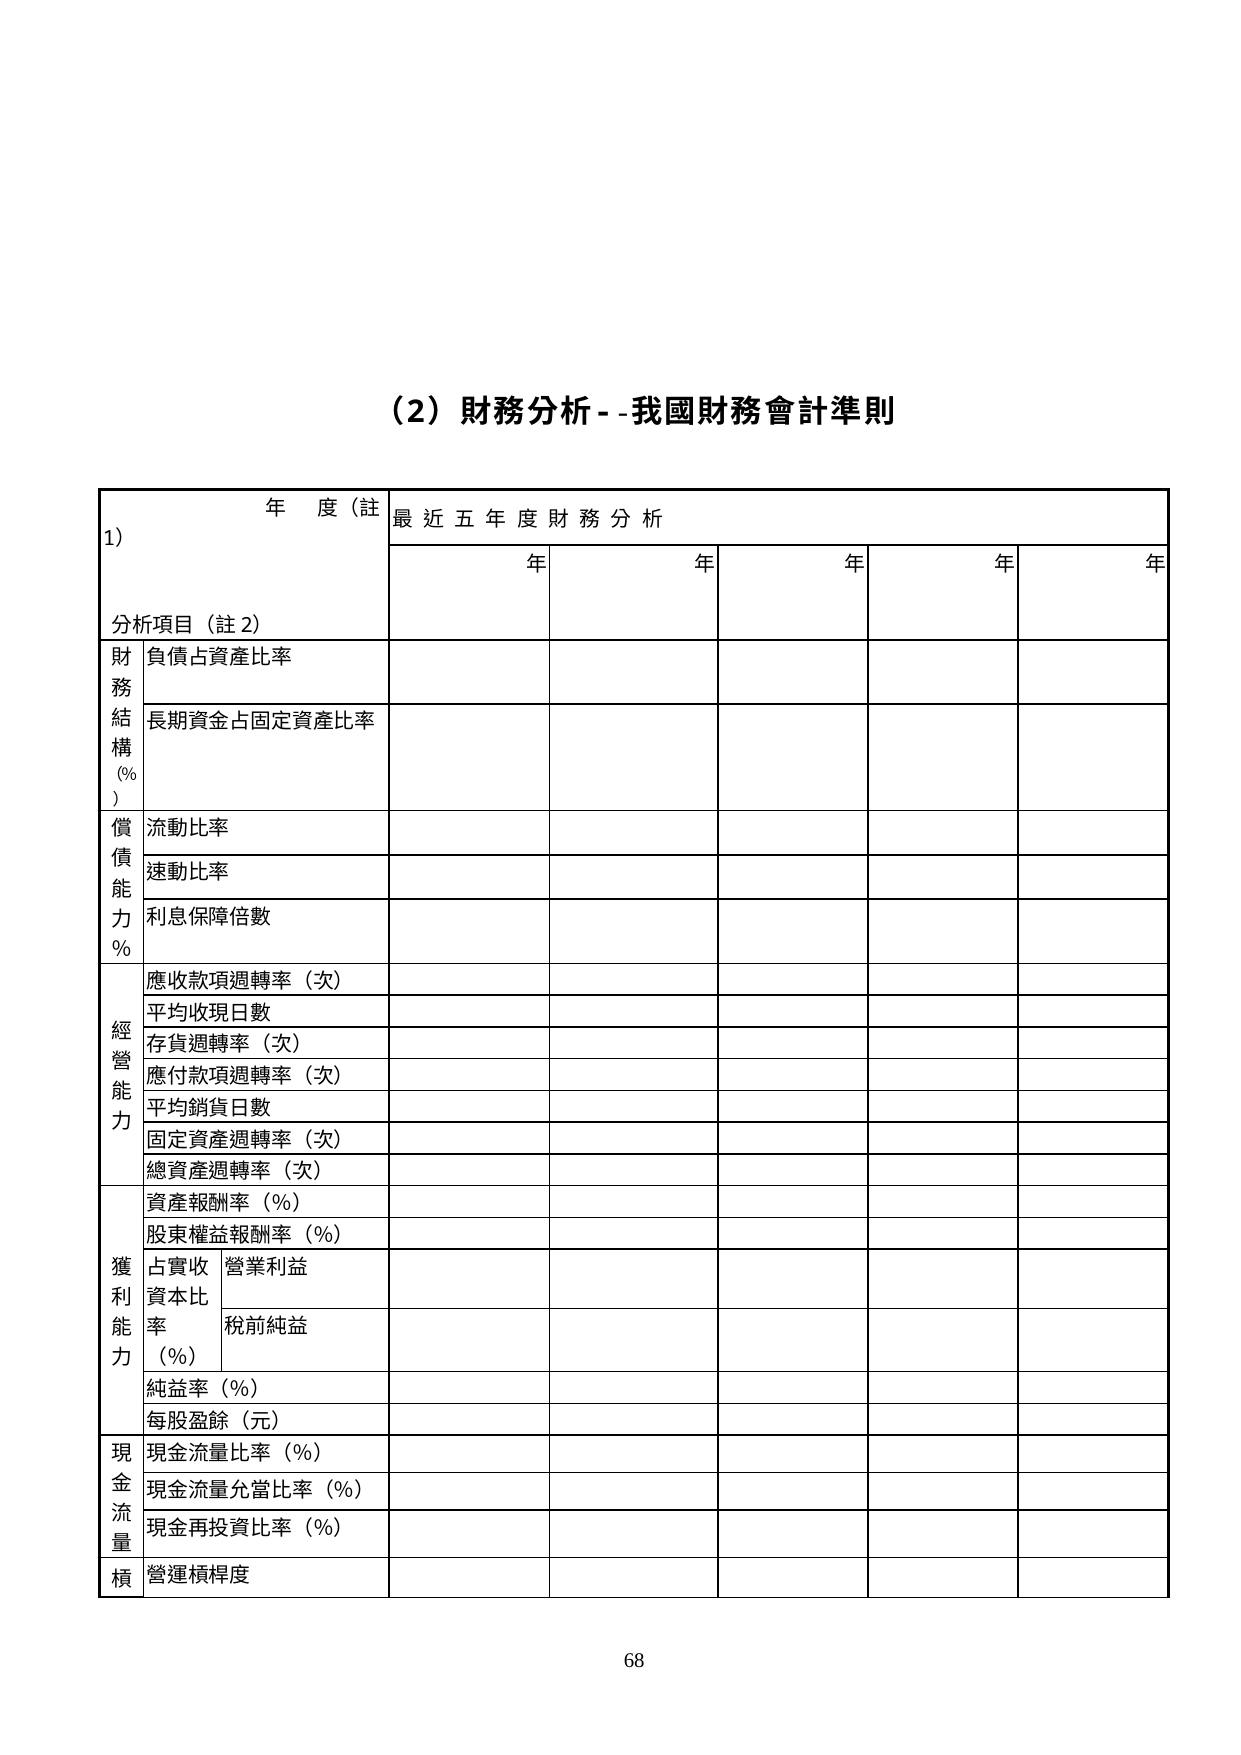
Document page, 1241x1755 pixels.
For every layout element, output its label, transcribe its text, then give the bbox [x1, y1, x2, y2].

table_cell [390, 1091, 549, 1121]
table_cell [550, 856, 717, 898]
table_cell [719, 1404, 867, 1434]
table_cell 存貨週轉率（次） [144, 1028, 388, 1058]
table_cell [869, 856, 1017, 898]
table_cell [869, 1218, 1017, 1248]
table_cell 年 [1019, 546, 1167, 639]
table_cell [719, 811, 867, 854]
table_cell [1019, 1558, 1167, 1596]
table_cell 股東權益報酬率（％） [144, 1218, 388, 1248]
table_cell [550, 1155, 717, 1185]
table_cell [869, 1028, 1017, 1058]
table_cell [390, 1436, 549, 1472]
table_cell 流動比率 [144, 811, 388, 854]
table_cell [869, 1404, 1017, 1434]
table_cell [550, 1059, 717, 1089]
table_cell [1019, 1309, 1167, 1371]
table_cell 財務結構（％） [101, 641, 143, 810]
table_cell [390, 641, 549, 703]
table_cell [719, 1309, 867, 1371]
table_cell [550, 1186, 717, 1217]
table_cell [1019, 1028, 1167, 1058]
table_cell [719, 1155, 867, 1185]
table_cell [869, 1091, 1017, 1121]
table_cell [869, 705, 1017, 810]
table_cell [1019, 856, 1167, 898]
table_cell [1019, 1250, 1167, 1308]
table_header 最 近 五 年 度 財 務 分 析 [390, 491, 1167, 544]
table_cell [550, 1372, 717, 1402]
table_cell 純益率（％） [144, 1372, 388, 1402]
table_cell 現金流量允當比率（％） [144, 1473, 388, 1509]
table_cell [869, 1186, 1017, 1217]
table_cell [869, 1155, 1017, 1185]
table_cell [1019, 1091, 1167, 1121]
table_cell [390, 1372, 549, 1402]
table_cell 固定資產週轉率（次） [144, 1123, 388, 1153]
table_cell 現金流量 [101, 1436, 143, 1557]
table_cell 獲利能力 [101, 1186, 143, 1434]
table_cell [390, 1309, 549, 1371]
table_cell [1019, 1059, 1167, 1089]
table_cell 槓 [101, 1558, 143, 1596]
table_cell [390, 996, 549, 1026]
table_cell [390, 1558, 549, 1596]
table_cell [869, 811, 1017, 854]
table_cell [550, 811, 717, 854]
table_cell [550, 1511, 717, 1557]
table_cell [390, 1473, 549, 1509]
table_cell [390, 811, 549, 854]
table_cell [1019, 1511, 1167, 1557]
table_cell [1019, 1404, 1167, 1434]
table_cell [390, 1218, 549, 1248]
table_cell 年 [869, 546, 1017, 639]
table_cell [869, 1473, 1017, 1509]
table_cell 年 [719, 546, 867, 639]
table_cell 償債能力％ [101, 811, 143, 962]
table_cell [869, 1123, 1017, 1153]
table_cell [719, 705, 867, 810]
table_cell [390, 964, 549, 994]
table_cell [550, 964, 717, 994]
table_cell [1019, 900, 1167, 962]
table_cell [1019, 811, 1167, 854]
table_cell [869, 641, 1017, 703]
table_cell [719, 856, 867, 898]
table_cell 長期資金占固定資產比率 [144, 705, 388, 810]
table_cell [1019, 705, 1167, 810]
table_cell 營業利益 [222, 1250, 388, 1308]
text （2）財務分析--我國財務會計準則 [118, 386, 1150, 431]
table_cell [869, 1250, 1017, 1308]
table_cell [1019, 641, 1167, 703]
table_cell 年 [390, 546, 549, 639]
table_cell [390, 1123, 549, 1153]
table_cell [1019, 1372, 1167, 1402]
table_cell [869, 1511, 1017, 1557]
table_cell [390, 705, 549, 810]
table_cell 應付款項週轉率（次） [144, 1059, 388, 1089]
table_cell [550, 1404, 717, 1434]
table_cell [550, 1028, 717, 1058]
table_cell [550, 1091, 717, 1121]
table_cell [719, 641, 867, 703]
table_cell [719, 1436, 867, 1472]
table_cell 現金流量比率（％） [144, 1436, 388, 1472]
table_cell [719, 1511, 867, 1557]
table_cell [869, 964, 1017, 994]
table_cell [869, 1309, 1017, 1371]
table_cell [390, 1059, 549, 1089]
table_cell 速動比率 [144, 856, 388, 898]
table_cell 負債占資產比率 [144, 641, 388, 703]
table_cell [1019, 996, 1167, 1026]
table_cell [719, 1218, 867, 1248]
table_cell [719, 964, 867, 994]
table_cell 稅前純益 [222, 1309, 388, 1371]
table_header 年 度（註1） 分析項目（註2） [101, 491, 388, 639]
table_cell [1019, 964, 1167, 994]
table_cell [390, 1186, 549, 1217]
table_cell [390, 1250, 549, 1308]
table_cell [550, 1250, 717, 1308]
table_cell [550, 641, 717, 703]
table_cell 利息保障倍數 [144, 900, 388, 962]
table_cell 營運槓桿度 [144, 1558, 388, 1596]
table_cell [390, 1155, 549, 1185]
table_cell [869, 1059, 1017, 1089]
table_cell [390, 900, 549, 962]
table_cell 應收款項週轉率（次） [144, 964, 388, 994]
table_cell [719, 996, 867, 1026]
table_cell [719, 1558, 867, 1596]
table_cell [390, 856, 549, 898]
table_cell [1019, 1155, 1167, 1185]
table_cell [869, 1436, 1017, 1472]
table_cell [869, 1372, 1017, 1402]
table_cell [719, 1028, 867, 1058]
table_cell [550, 1309, 717, 1371]
table_cell [390, 1028, 549, 1058]
table_cell [1019, 1473, 1167, 1509]
table_cell [869, 996, 1017, 1026]
table_cell 平均銷貨日數 [144, 1091, 388, 1121]
table_cell [719, 1473, 867, 1509]
table_cell 占實收 資本比率（％） [144, 1250, 221, 1371]
table_cell [550, 996, 717, 1026]
table_cell [719, 1186, 867, 1217]
table_cell 經營能力 [101, 964, 143, 1185]
table_cell [550, 1436, 717, 1472]
table_cell [390, 1404, 549, 1434]
table_cell [550, 1558, 717, 1596]
table_cell 總資產週轉率（次） [144, 1155, 388, 1185]
table_cell [550, 1473, 717, 1509]
table_cell [390, 1511, 549, 1557]
table_cell [550, 900, 717, 962]
table_cell 每股盈餘（元） [144, 1404, 388, 1434]
table_cell [869, 900, 1017, 962]
table_cell [719, 1250, 867, 1308]
table_cell 年 [550, 546, 717, 639]
table_cell 平均收現日數 [144, 996, 388, 1026]
table_cell [719, 1059, 867, 1089]
table_cell [1019, 1436, 1167, 1472]
table_cell [550, 705, 717, 810]
table_cell [1019, 1218, 1167, 1248]
table_cell [869, 1558, 1017, 1596]
table_cell [719, 1091, 867, 1121]
table_cell [719, 1372, 867, 1402]
table_cell 現金再投資比率（％） [144, 1511, 388, 1557]
table_cell [719, 900, 867, 962]
table_cell [550, 1123, 717, 1153]
table_cell [1019, 1186, 1167, 1217]
table_cell [550, 1218, 717, 1248]
table_cell [719, 1123, 867, 1153]
table_cell [1019, 1123, 1167, 1153]
table_cell 資產報酬率（％） [144, 1186, 388, 1217]
